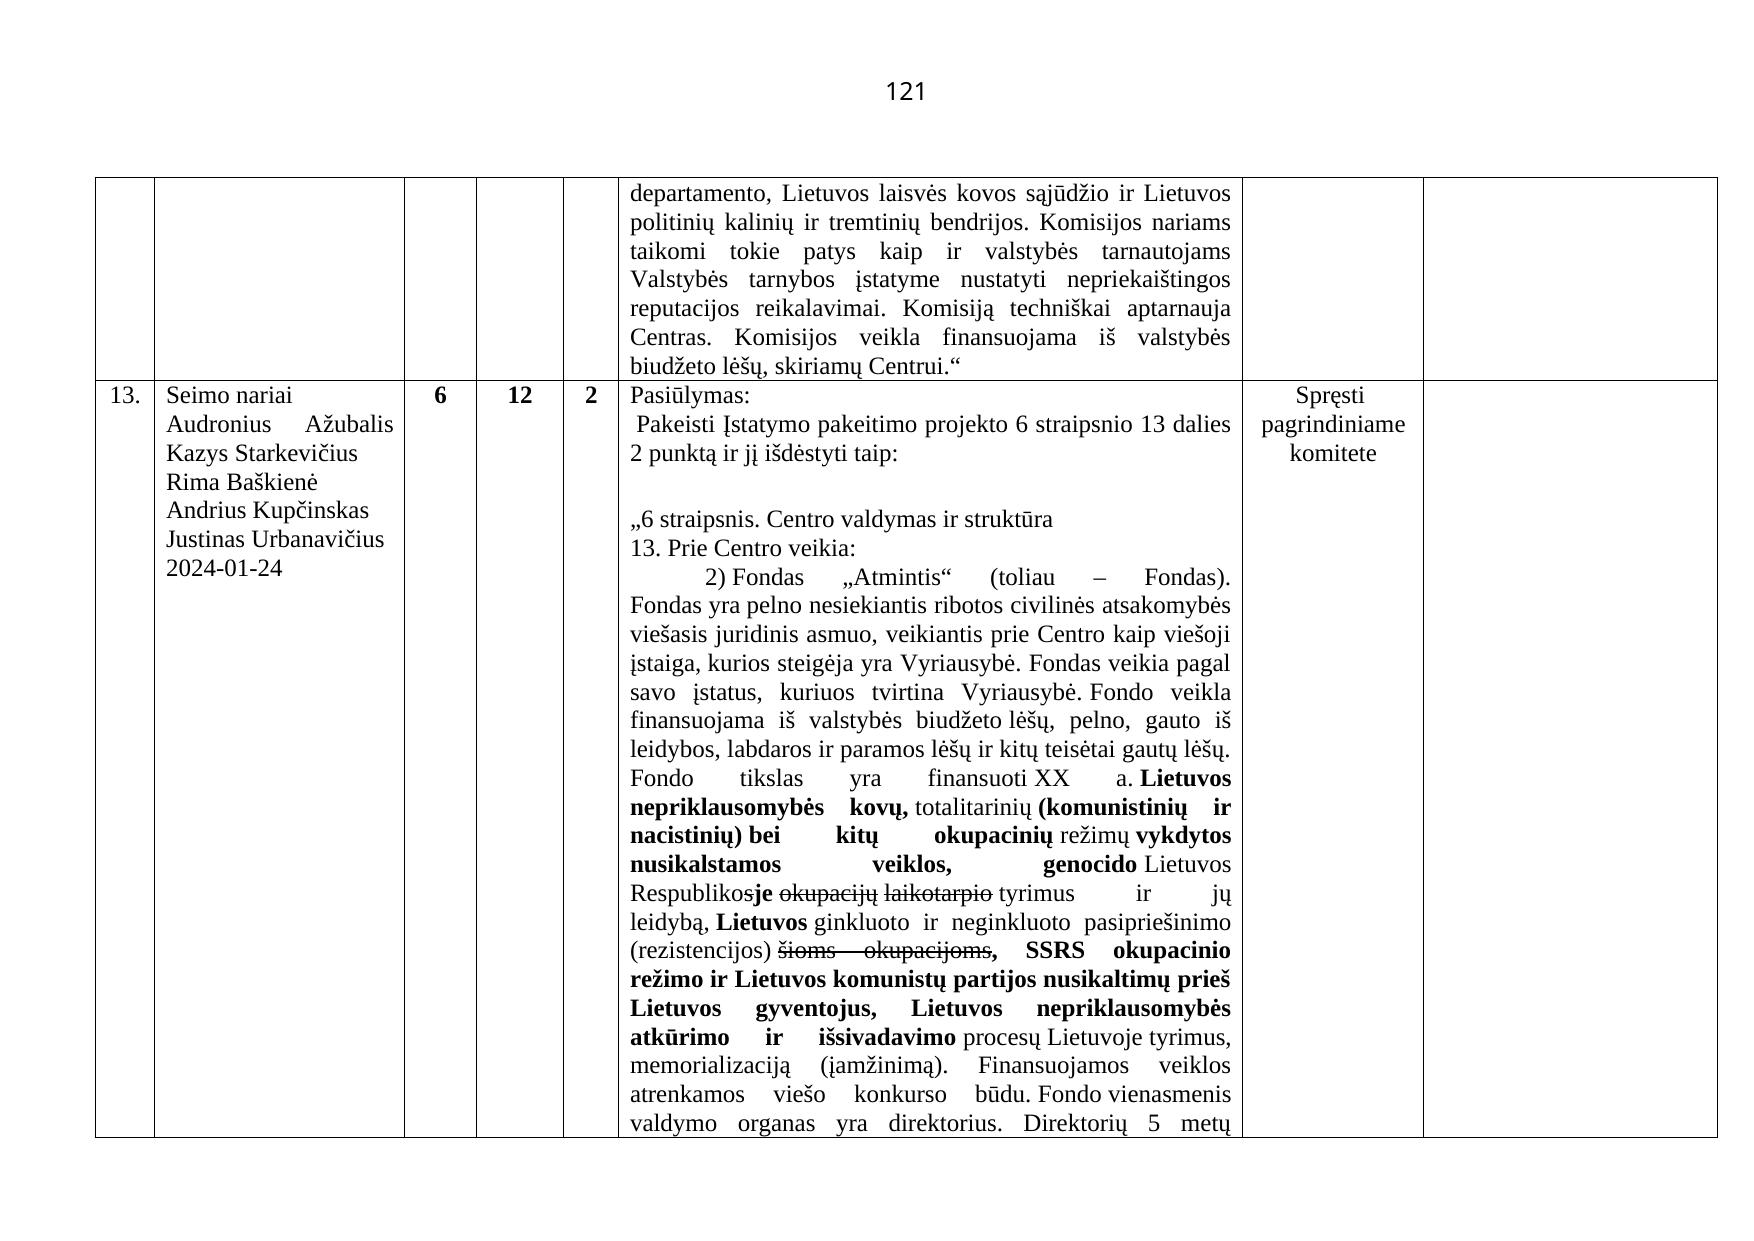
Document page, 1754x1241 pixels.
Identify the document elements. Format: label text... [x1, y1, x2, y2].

table_cell Pasiūlymas: Pakeisti Įstatymo pakeitimo projekto 6 straipsnio 13 dalies 2 punktą ir jį išdėstyti taip: „6 straipsnis. Centro valdymas ir struktūra 13. Prie Centro veikia: 2) Fondas „Atmintis“ (toliau – Fondas). Fondas yra pelno nesiekiantis ribotos civilinės atsakomybės viešasis juridinis asmuo, veikiantis prie Centro kaip viešoji įstaiga, kurios steigėja yra Vyriausybė. Fondas veikia pagal savo įstatus, kuriuos tvirtina Vyriausybė. Fondo veikla finansuojama iš valstybės biudžeto lėšų, pelno, gauto iš leidybos, labdaros ir paramos lėšų ir kitų teisėtai gautų lėšų. Fondo tikslas yra finansuoti XX a. Lietuvos nepriklausomybės kovų, totalitarinių (komunistinių ir nacistinių) bei kitų okupacinių režimų vykdytos nusikalstamos veiklos, genocido Lietuvos Respublikosje okupacijų laikotarpio tyrimus ir jų leidybą, Lietuvos ginkluoto ir neginkluoto pasipriešinimo (rezistencijos) šioms okupacijoms, SSRS okupacinio režimo ir Lietuvos komunistų partijos nusikaltimų prieš Lietuvos gyventojus, Lietuvos nepriklausomybės atkūrimo ir išsivadavimo procesų Lietuvoje tyrimus, memorializaciją (įamžinimą). Finansuojamos veiklos atrenkamos viešo konkurso būdu. Fondo vienasmenis valdymo organas yra direktorius. Direktorių 5 metų [619, 381, 1242, 1137]
table_cell [1424, 381, 1717, 1137]
table_cell Seimo nariai Audronius Ažubalis Kazys Starkevičius Rima Baškienė Andrius Kupčinskas Justinas Urbanavičius 2024-01-24 [155, 381, 404, 1137]
table_cell 13. [96, 381, 154, 1137]
table_cell 12 [477, 381, 563, 1137]
table_cell Spręsti pagrindiniame komitete [1243, 381, 1423, 1137]
table_cell 2 [564, 381, 618, 1137]
table_cell [477, 178, 563, 379]
table_cell [1243, 178, 1423, 379]
table_cell [96, 178, 154, 379]
table_cell 6 [405, 381, 476, 1137]
table_cell [564, 178, 618, 379]
table_cell departamento, Lietuvos laisvės kovos sąjūdžio ir Lietuvos politinių kalinių ir tremtinių bendrijos. Komisijos nariams taikomi tokie patys kaip ir valstybės tarnautojams Valstybės tarnybos įstatyme nustatyti nepriekaištingos reputacijos reikalavimai. Komisiją techniškai aptarnauja Centras. Komisijos veikla finansuojama iš valstybės biudžeto lėšų, skiriamų Centrui.“ [619, 178, 1242, 379]
table_cell [1424, 178, 1717, 379]
table_cell [405, 178, 476, 379]
table_cell [155, 178, 404, 379]
